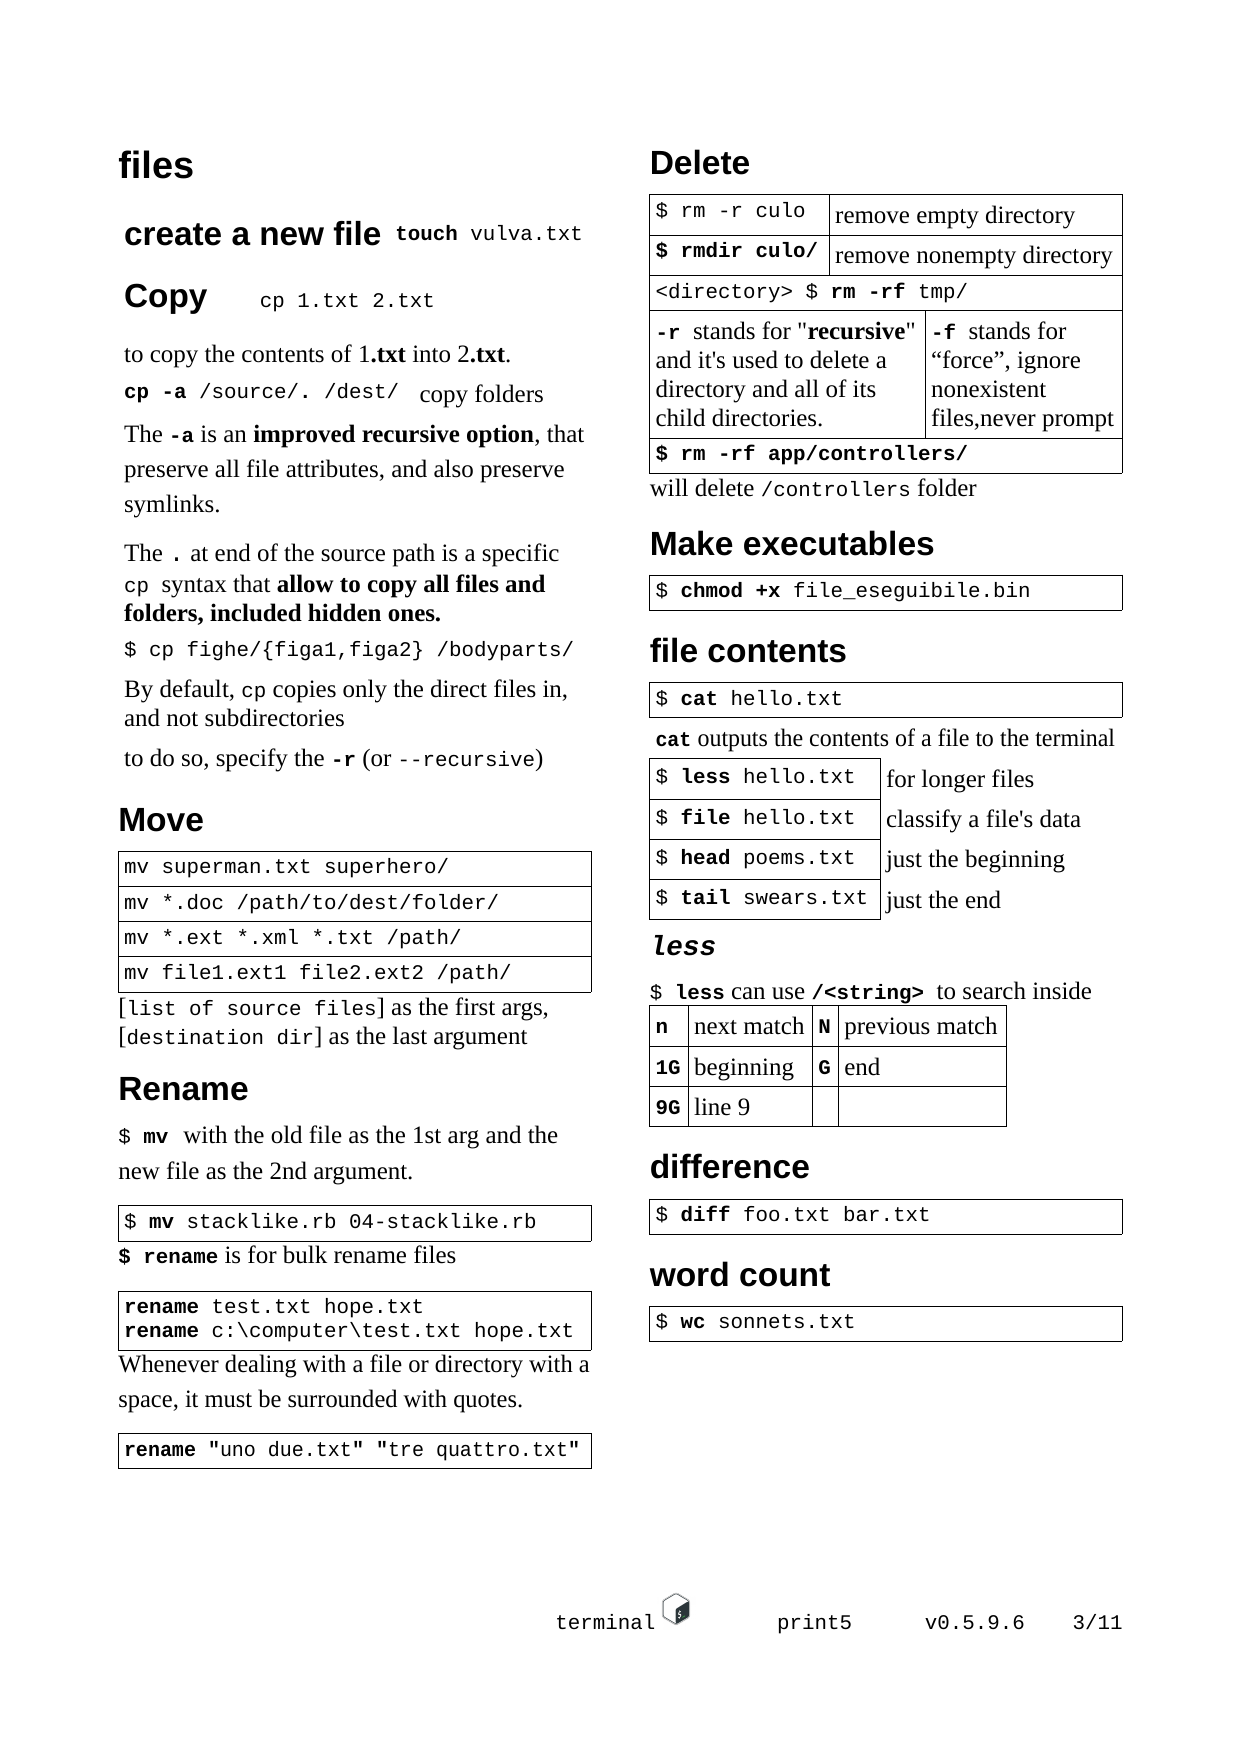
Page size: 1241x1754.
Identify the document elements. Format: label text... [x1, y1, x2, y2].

table_cell 9G [650, 1087, 688, 1126]
subtitle Delete [649, 143, 1122, 182]
table_cell just the beginning [881, 839, 1122, 879]
table_header $ wc sonnets.txt [650, 1307, 1122, 1341]
subtitle less [649, 932, 1122, 963]
table_cell $ rm -rf app/controllers/ [650, 439, 1122, 473]
subtitle Rename [118, 1068, 591, 1107]
table_cell [839, 1087, 1006, 1126]
table_header rename "uno due.txt" "tre quattro.txt" [119, 1434, 591, 1468]
table_cell to copy the contents of 1.txt into 2.txt. [118, 333, 591, 373]
table_header $ diff foo.txt bar.txt [650, 1200, 1122, 1234]
table_header n [650, 1006, 688, 1046]
table_header mv superman.txt superhero/ [119, 852, 591, 886]
table_cell beginning [689, 1047, 812, 1086]
table_cell line 9 [689, 1087, 812, 1126]
text $ rename is for bulk rename files [118, 1242, 591, 1270]
table_cell [813, 1087, 838, 1126]
table_cell $ head poems.txt [650, 840, 880, 879]
text will delete /controllers folder [649, 474, 1122, 502]
table_cell remove nonempty directory [830, 236, 1122, 275]
table_header $ chmod +x file_eseguibile.bin [650, 576, 1122, 610]
table_cell mv *.ext *.xml *.txt /path/ [119, 922, 591, 956]
table_cell $ less hello.txt [650, 759, 880, 798]
table_header $ cat hello.txt [650, 683, 1122, 717]
table_cell $ tail swears.txt [650, 880, 880, 919]
table_header touch vulva.txt [390, 199, 591, 271]
text $ less can use /<string> to search inside [649, 976, 1122, 1005]
subtitle Move [118, 799, 591, 838]
picture [655, 1588, 697, 1630]
table_header next match [689, 1006, 812, 1046]
table_cell Copy [118, 271, 254, 333]
table_cell The -a is an improved recursive option, that preserve all file attributes, and also preserve symlinks. The . at end of the source path is a specific cp syntax that allow to copy all files and folders, included hidden ones. [118, 413, 591, 633]
subtitle file contents [649, 631, 1122, 669]
table_cell mv *.doc /path/to/dest/folder/ [119, 887, 591, 921]
table_cell cp -a /source/. /dest/ [118, 373, 413, 413]
subtitle Make executables [649, 523, 1122, 562]
text $ mv with the old file as the 1st arg and the new file as the 2nd argument. [118, 1120, 591, 1185]
table_header -f stands for “force”, ignore nonexistent files,never prompt [926, 311, 1122, 438]
table_header rename test.txt hope.txt rename c:\computer\test.txt hope.txt [119, 1292, 591, 1349]
subtitle files [118, 143, 591, 187]
table_cell cp 1.txt 2.txt [254, 271, 591, 333]
table_cell end [839, 1047, 1006, 1086]
table_header N [813, 1006, 838, 1046]
table_header remove empty directory [830, 195, 1122, 234]
table_cell copy folders [414, 373, 591, 413]
table_cell just the end [881, 879, 1122, 919]
text Whenever dealing with a file or directory with a space, it must be surrounded with quotes. [118, 1351, 591, 1413]
table_header $ rm -r culo [650, 195, 829, 234]
table_cell cat outputs the contents of a file to the terminal [650, 718, 1122, 758]
table_header $ mv stacklike.rb 04-stacklike.rb [119, 1206, 591, 1241]
table_cell By default, cp copies only the direct files in, and not subdirectories [118, 668, 591, 738]
table_cell $ cp fighe/{figa1,figa2} /bodyparts/ [118, 633, 591, 668]
table_cell $ rmdir culo/ [650, 236, 829, 275]
table_cell G [813, 1047, 838, 1086]
table_cell mv file1.ext1 file2.ext2 /path/ [119, 957, 591, 992]
table_header create a new file [118, 199, 389, 271]
table_cell <directory> $ rm -rf tmp/ [650, 276, 1122, 310]
subtitle word count [649, 1254, 1122, 1293]
table_header -r stands for "recursive" and it's used to delete a directory and all of its child directories. [650, 311, 925, 438]
table_header previous match [839, 1006, 1006, 1046]
table_cell classify a file's data [881, 799, 1122, 839]
table_cell to do so, specify the -r (or --recursive) [118, 738, 591, 779]
text [list of source files] as the first args, [destination dir] as the last argument [118, 993, 591, 1051]
subtitle difference [649, 1147, 1122, 1186]
table_cell 1G [650, 1047, 688, 1086]
table_cell for longer files [881, 758, 1122, 798]
table_cell $ file hello.txt [650, 800, 880, 839]
